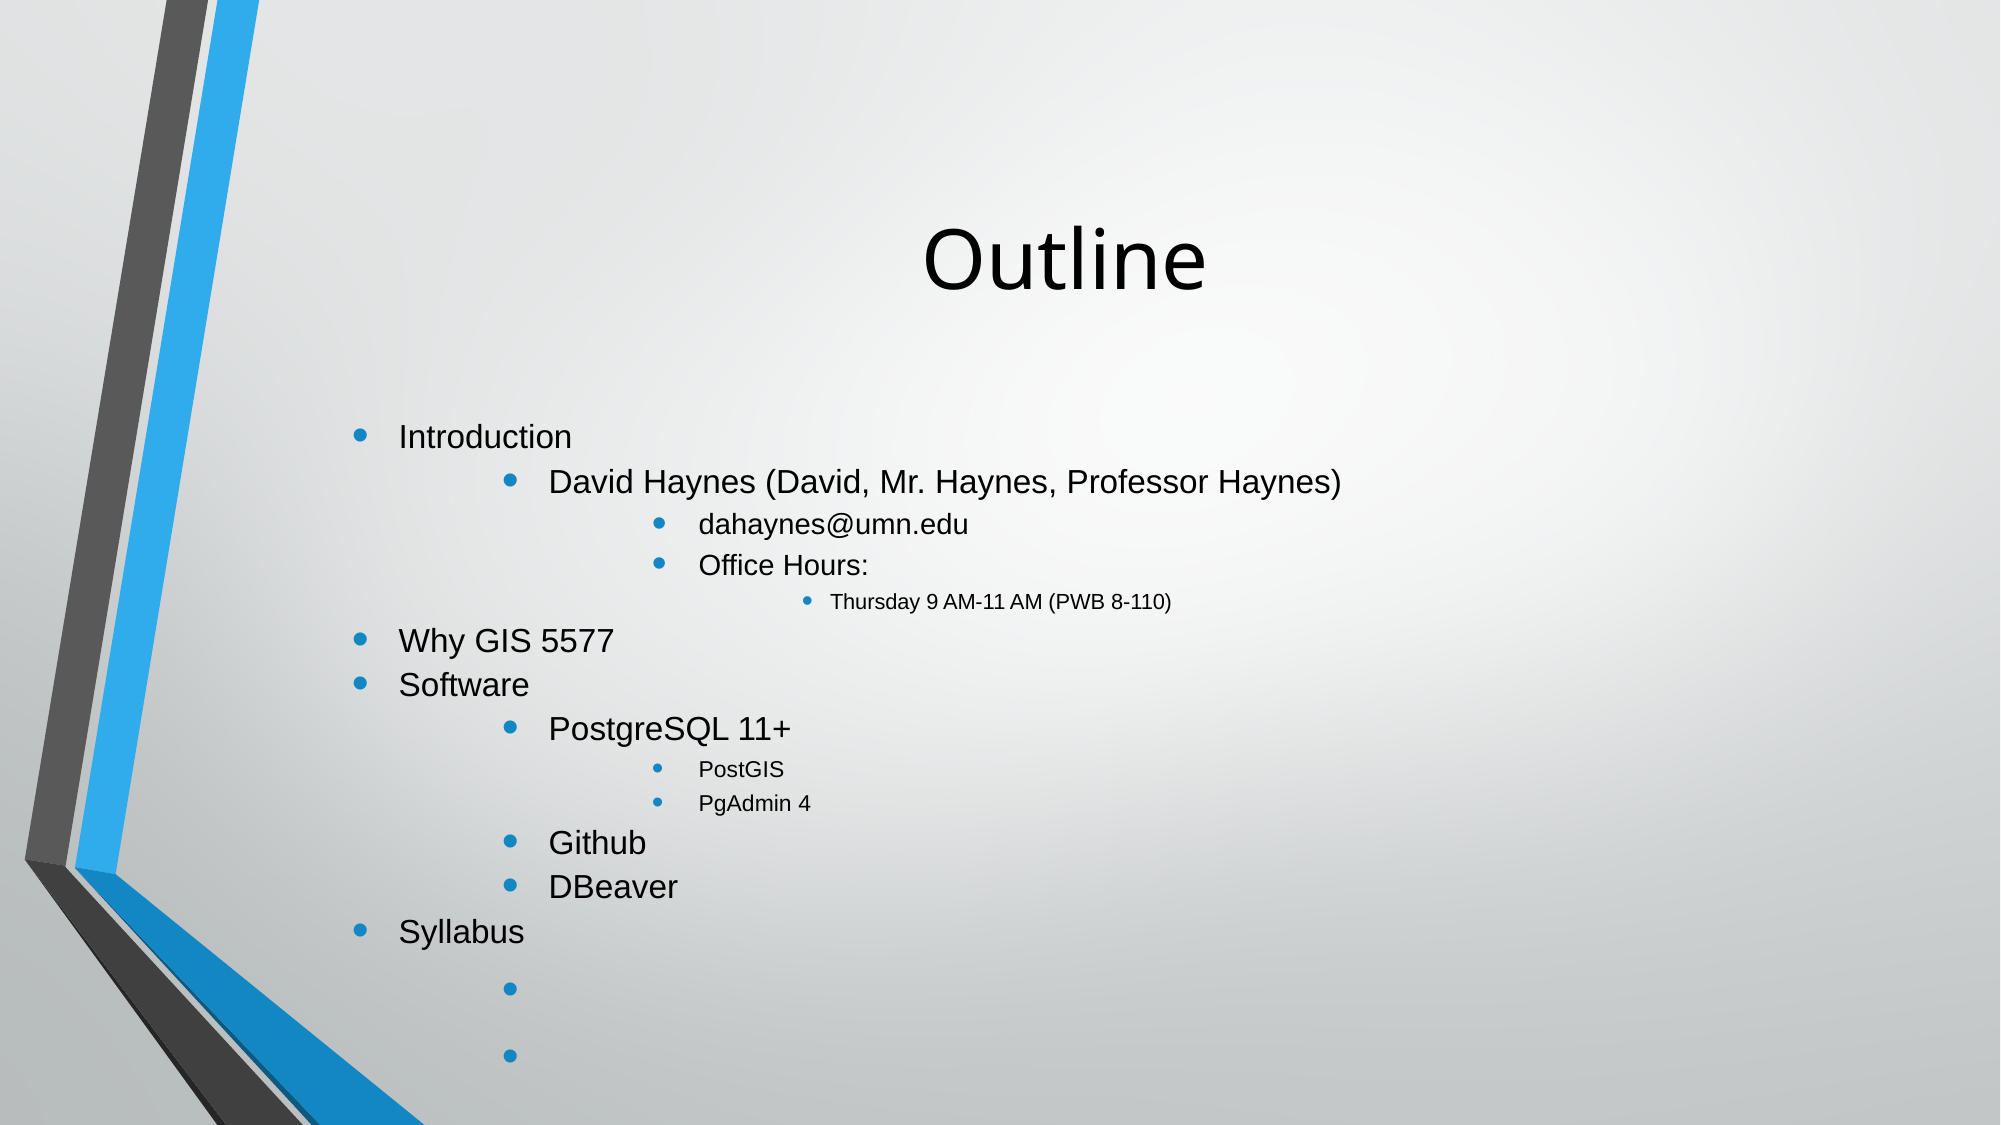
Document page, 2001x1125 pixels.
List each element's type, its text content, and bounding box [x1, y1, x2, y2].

title Outline [243, 112, 1887, 400]
list Introduction David Haynes (David, Mr. Haynes, Professor Haynes) dahaynes@umn.edu Office Hours: Thursday 9 AM-11 AM (PWB 8-110) Why GIS 5577 Software PostgreSQL 11+ PostGIS PgAdmin 4 Github DBeaver Syllabus [336, 415, 1913, 1018]
